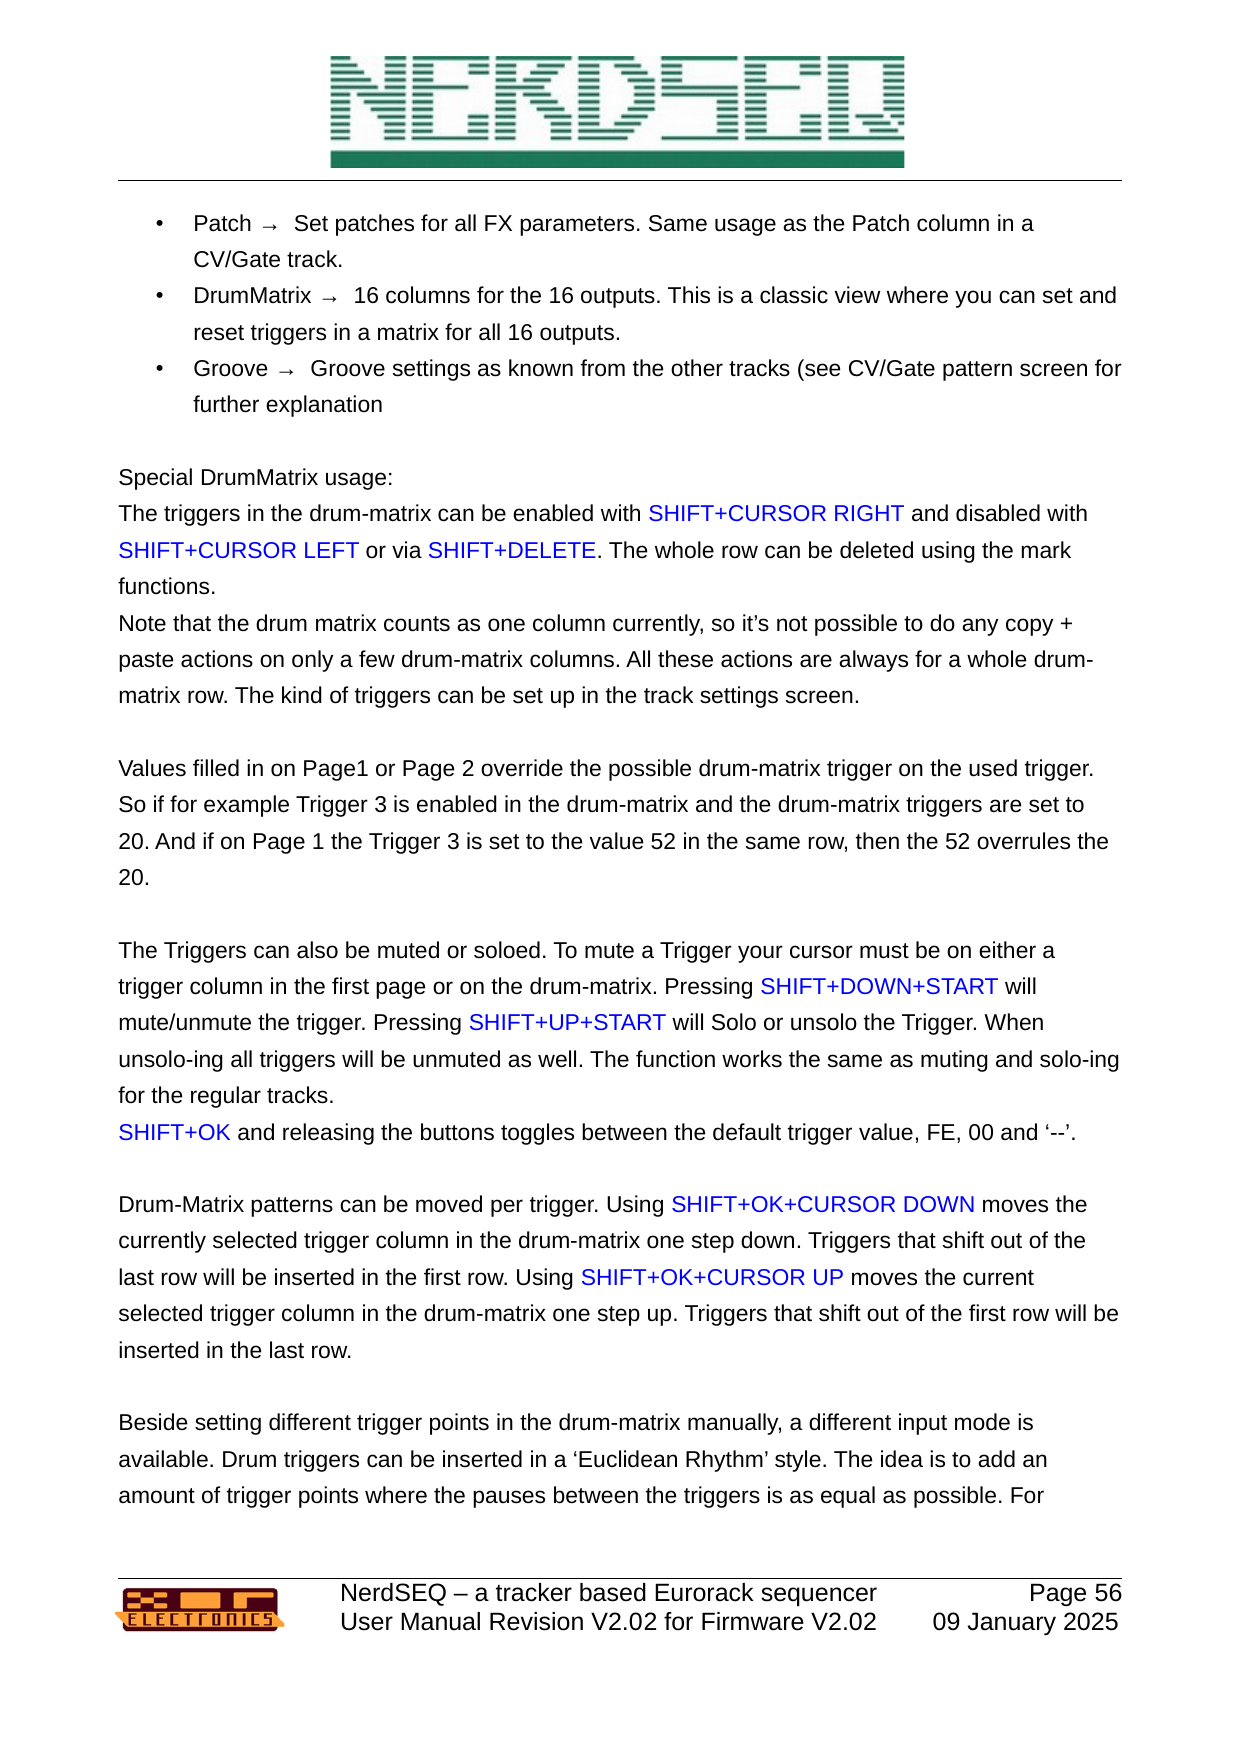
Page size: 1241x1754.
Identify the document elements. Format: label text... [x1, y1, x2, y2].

list DrumMatrix → 16 columns for the 16 outputs. This is a classic view where you can set and reset triggers in a matrix for all 16 outputs. [156, 282, 1122, 345]
list Patch → Set patches for all FX parameters. Same usage as the Patch column in a CV/Gate track. [156, 209, 1122, 272]
text Note that the drum matrix counts as one column currently, so it’s not possible to do any copy + paste actions on only a few drum-matrix columns. All these actions are always for a whole drum-matrix row. The kind of triggers can be set up in the track settings screen. [118, 609, 1122, 708]
list Groove → Groove settings as known from the other tracks (see CV/Gate pattern screen for further explanation [156, 355, 1122, 418]
text Drum-Matrix patterns can be moved per trigger. Using SHIFT+OK+CURSOR DOWN moves the currently selected trigger column in the drum-matrix one step down. Triggers that shift out of the last row will be inserted in the first row. Using SHIFT+OK+CURSOR UP moves the current selected trigger column in the drum-matrix one step up. Triggers that shift out of the first row will be inserted in the last row. [118, 1191, 1122, 1363]
text SHIFT+OK and releasing the buttons toggles between the default trigger value, FE, 00 and ‘--’. [118, 1118, 1122, 1145]
text Special DrumMatrix usage: [118, 464, 1122, 490]
text Beside setting different trigger points in the drum-matrix manually, a different input mode is available. Drum triggers can be inserted in a ‘Euclidean Rhythm’ style. The idea is to add an amount of trigger points where the pauses between the triggers is as equal as possible. For [118, 1409, 1122, 1508]
text The triggers in the drum-matrix can be enabled with SHIFT+CURSOR RIGHT and disabled with SHIFT+CURSOR LEFT or via SHIFT+DELETE. The whole row can be deleted using the mark functions. [118, 500, 1122, 599]
text Values filled in on Page1 or Page 2 override the possible drum-matrix trigger on the used trigger. So if for example Trigger 3 is enabled in the drum-matrix and the drum-matrix triggers are set to 20. And if on Page 1 the Trigger 3 is set to the value 52 in the same row, then the 52 overrules the 20. [118, 755, 1122, 890]
picture [115, 1584, 285, 1634]
picture [330, 56, 905, 168]
text The Triggers can also be muted or soloed. To mute a Trigger your cursor must be on either a trigger column in the first page or on the drum-matrix. Pressing SHIFT+DOWN+START will mute/unmute the trigger. Pressing SHIFT+UP+START will Solo or unsolo the Trigger. When unsolo-ing all triggers will be unmuted as well. The function works the same as muting and solo-ing for the regular tracks. [118, 937, 1122, 1108]
